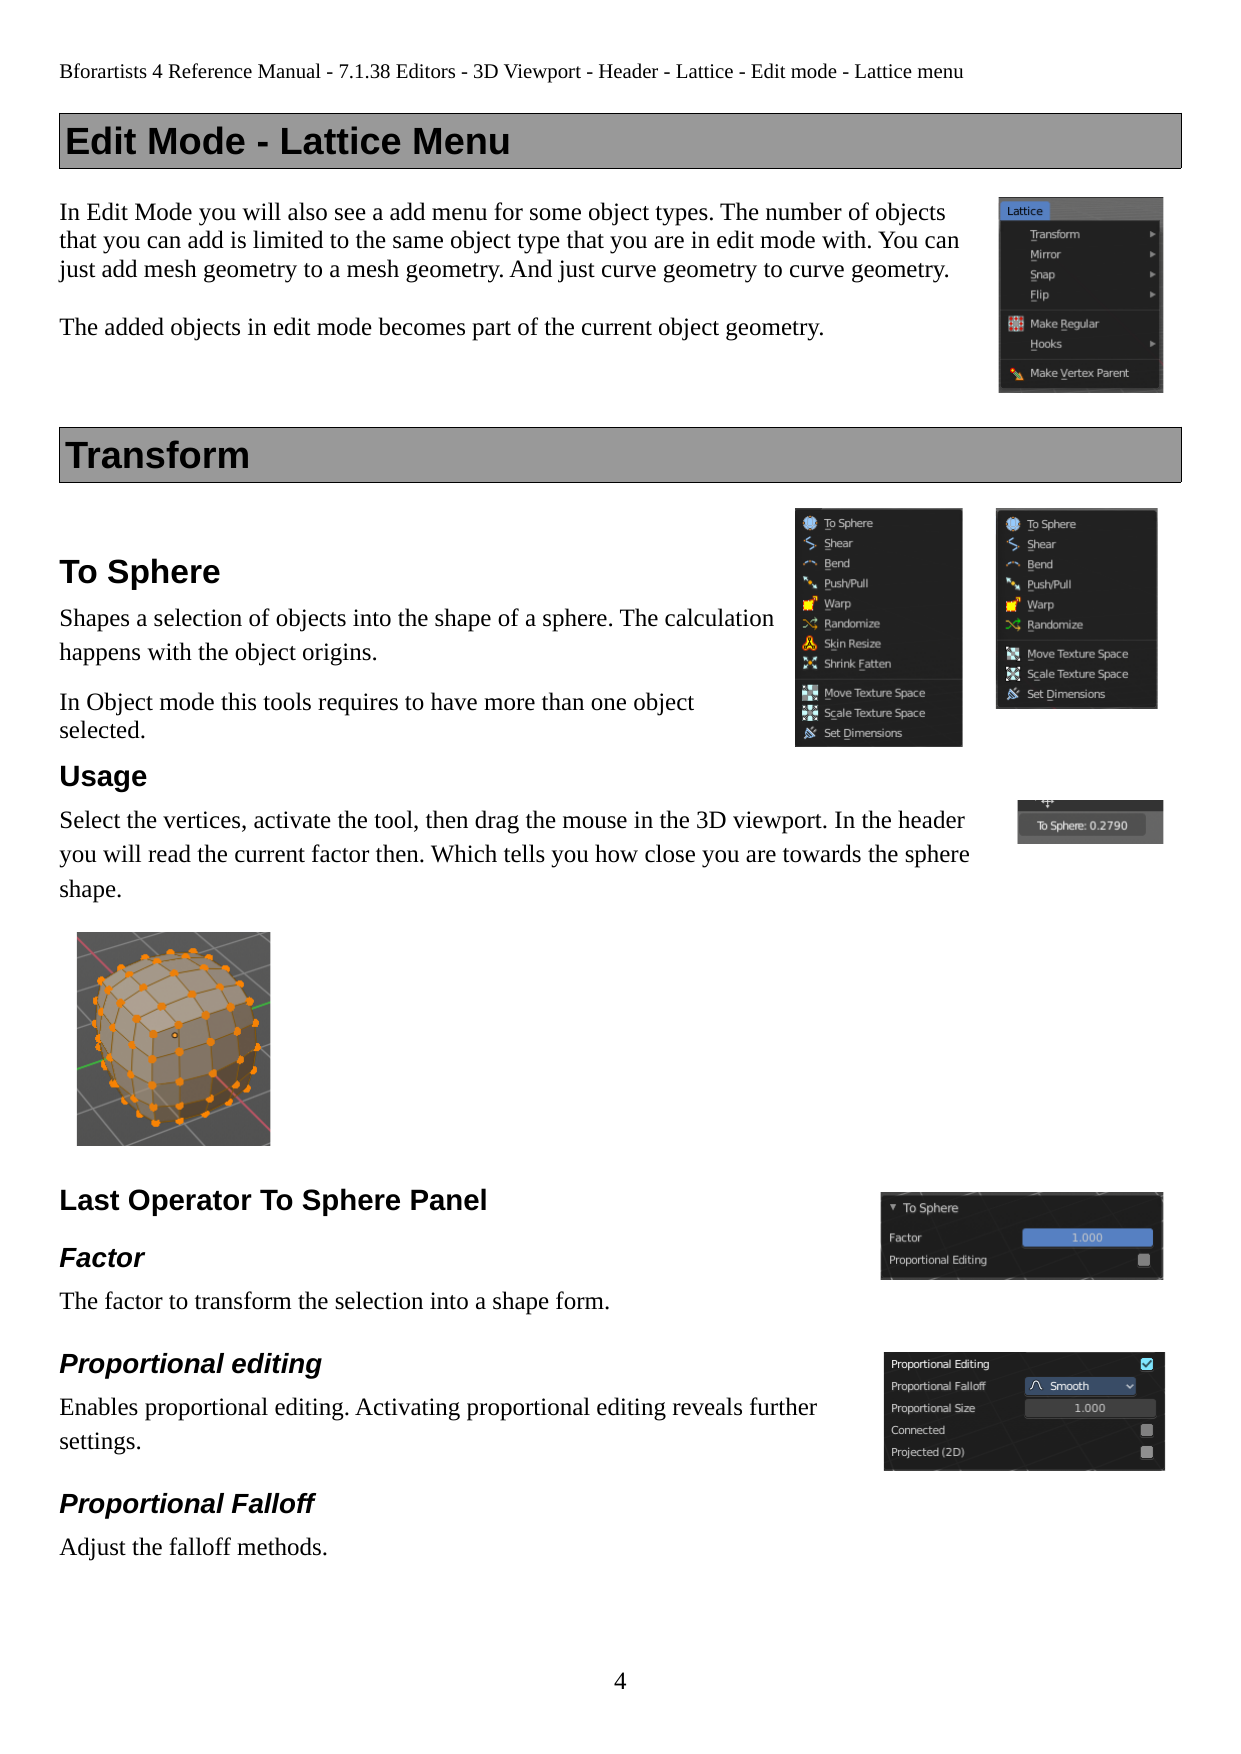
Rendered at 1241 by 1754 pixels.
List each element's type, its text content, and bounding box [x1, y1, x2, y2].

table_header Edit Mode - Lattice Menu [60, 114, 1181, 168]
picture [883, 1352, 1166, 1471]
text In Edit Mode you will also see a add menu for some object types. The number of objects that you can add is limited to the same object type that you are in edit mode with. You can just add mesh geometry to a mesh geometry. And just curve geometry to curve geometry. [59, 197, 998, 283]
picture [76, 932, 271, 1146]
text Select the vertices, activate the tool, then drag the mouse in the 3D viewport. In the header you will read the current factor then. Which tells you how close you are towards the sphere shape. [59, 805, 1181, 903]
picture [998, 197, 1164, 393]
text The added objects in edit mode becomes part of the current object geometry. [59, 312, 998, 340]
subtitle Proportional editing [59, 1347, 1181, 1379]
picture [795, 508, 963, 747]
text The factor to transform the selection into a shape form. [59, 1286, 1181, 1315]
table_header Transform [60, 428, 1181, 482]
picture [1017, 800, 1164, 844]
subtitle To Sphere [59, 552, 795, 591]
text [963, 687, 1181, 744]
picture [995, 508, 1158, 709]
picture [880, 1192, 1164, 1280]
subtitle [963, 552, 995, 591]
subtitle Usage [59, 759, 1181, 792]
text Adjust the falloff methods. [59, 1532, 1181, 1561]
text Shapes a selection of objects into the shape of a sphere. The calculation happens with the object origins. [59, 603, 795, 666]
subtitle Last Operator To Sphere Panel [59, 1183, 1181, 1217]
subtitle Proportional Falloff [59, 1488, 1181, 1520]
text Enables proportional editing. Activating proportional editing reveals further settings. [59, 1392, 883, 1455]
subtitle Factor [59, 1242, 880, 1273]
subtitle [1164, 1242, 1181, 1273]
text In Object mode this tools requires to have more than one object selected. [59, 687, 795, 744]
subtitle [1158, 552, 1181, 591]
